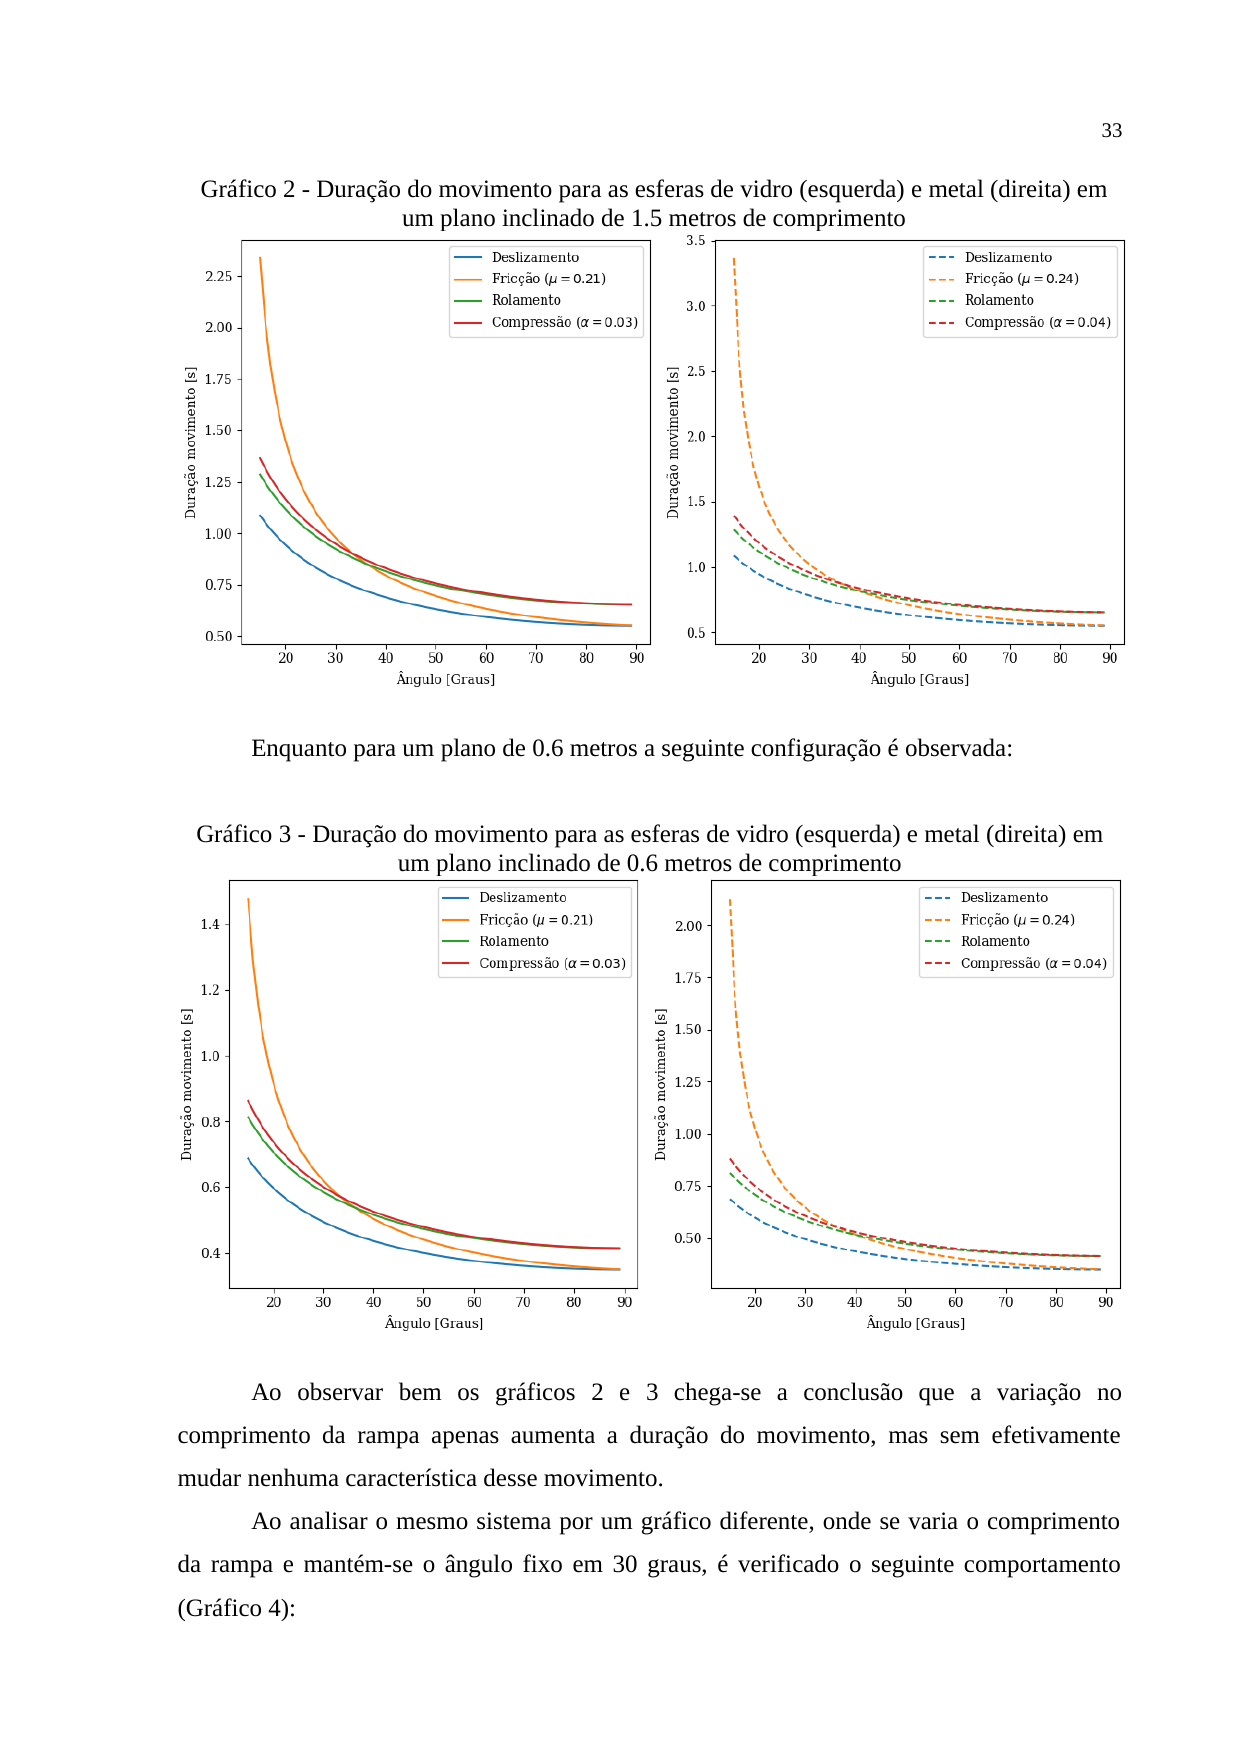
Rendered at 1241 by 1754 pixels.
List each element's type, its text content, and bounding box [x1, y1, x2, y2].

text Ao analisar o mesmo sistema por um gráfico diferente, onde se varia o comprimento da rampa e mantém-se o ângulo fixo em 30 graus, é verificado o seguinte comportamento (Gráfico 4): [177, 1506, 1122, 1621]
text Gráfico 3 - Duração do movimento para as esferas de vidro (esquerda) e metal (direita) em um plano inclinado de 0.6 metros de comprimento [177, 819, 1122, 876]
text Enquanto para um plano de 0.6 metros a seguinte configuração é observada: [177, 733, 1122, 761]
text Ao observar bem os gráficos 2 e 3 chega-se a conclusão que a variação no comprimento da rampa apenas aumenta a duração do movimento, mas sem efetivamente mudar nenhuma característica desse movimento. [177, 1377, 1122, 1492]
picture [177, 876, 1123, 1334]
text Gráfico 2 - Duração do movimento para as esferas de vidro (esquerda) e metal (direita) em um plano inclinado de 1.5 metros de comprimento [181, 174, 1126, 231]
picture [181, 231, 1127, 690]
